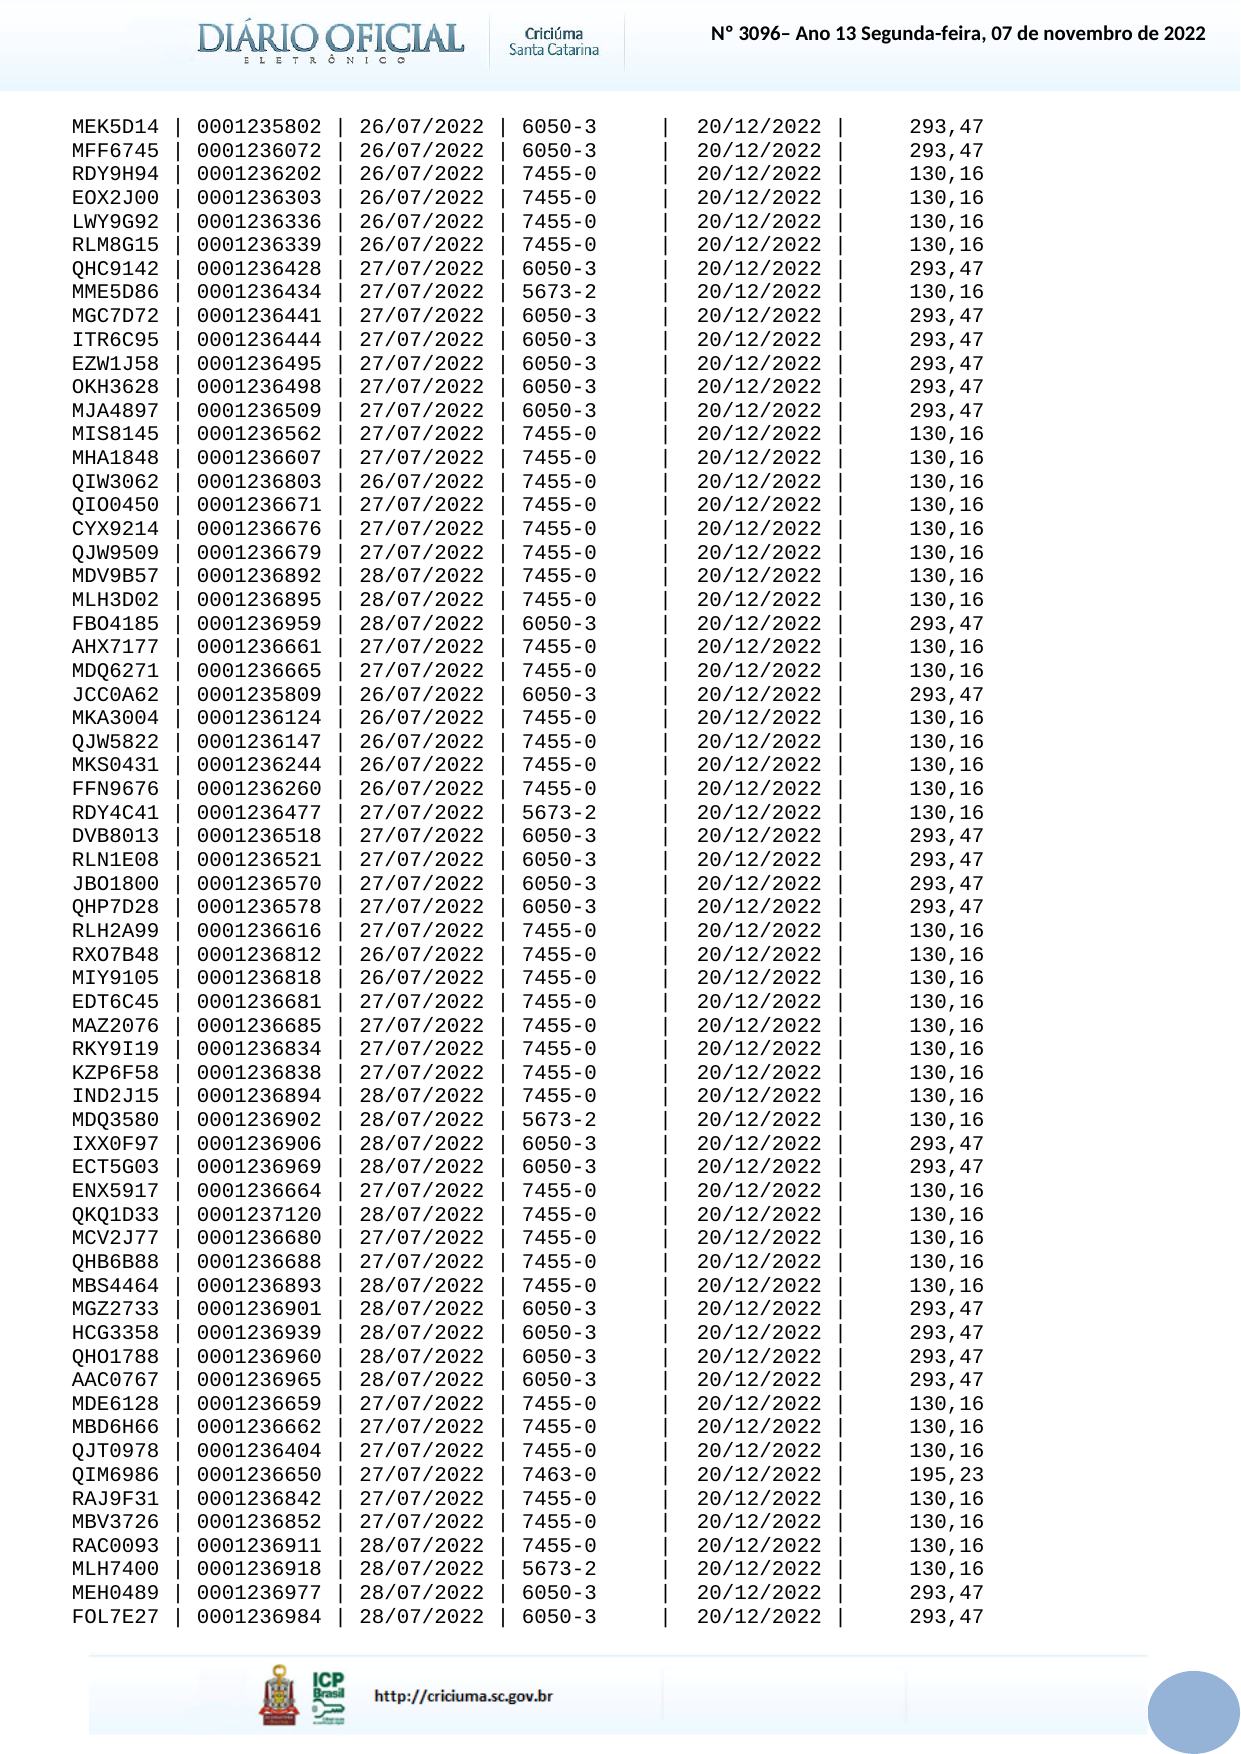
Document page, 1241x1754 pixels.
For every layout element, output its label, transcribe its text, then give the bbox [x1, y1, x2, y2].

text QJT0978 | 0001236404 | 27/07/2022 | 7455-0 | 20/12/2022 | 130,16 [59, 1440, 1167, 1464]
text ECT5G03 | 0001236969 | 28/07/2022 | 6050-3 | 20/12/2022 | 293,47 [59, 1156, 1167, 1180]
text RDY9H94 | 0001236202 | 26/07/2022 | 7455-0 | 20/12/2022 | 130,16 [59, 163, 1167, 187]
text IXX0F97 | 0001236906 | 28/07/2022 | 6050-3 | 20/12/2022 | 293,47 [59, 1133, 1167, 1156]
text MCV2J77 | 0001236680 | 27/07/2022 | 7455-0 | 20/12/2022 | 130,16 [59, 1227, 1167, 1251]
text MBV3726 | 0001236852 | 27/07/2022 | 7455-0 | 20/12/2022 | 130,16 [59, 1511, 1167, 1535]
text QJW5822 | 0001236147 | 26/07/2022 | 7455-0 | 20/12/2022 | 130,16 [59, 731, 1167, 754]
text ITR6C95 | 0001236444 | 27/07/2022 | 6050-3 | 20/12/2022 | 293,47 [59, 329, 1167, 352]
text RLM8G15 | 0001236339 | 26/07/2022 | 7455-0 | 20/12/2022 | 130,16 [59, 234, 1167, 258]
text ENX5917 | 0001236664 | 27/07/2022 | 7455-0 | 20/12/2022 | 130,16 [59, 1180, 1167, 1204]
text QHB6B88 | 0001236688 | 27/07/2022 | 7455-0 | 20/12/2022 | 130,16 [59, 1251, 1167, 1275]
text MLH3D02 | 0001236895 | 28/07/2022 | 7455-0 | 20/12/2022 | 130,16 [59, 589, 1167, 613]
text RLN1E08 | 0001236521 | 27/07/2022 | 6050-3 | 20/12/2022 | 293,47 [59, 849, 1167, 873]
text MJA4897 | 0001236509 | 27/07/2022 | 6050-3 | 20/12/2022 | 293,47 [59, 400, 1167, 423]
text DVB8013 | 0001236518 | 27/07/2022 | 6050-3 | 20/12/2022 | 293,47 [59, 825, 1167, 849]
text AAC0767 | 0001236965 | 28/07/2022 | 6050-3 | 20/12/2022 | 293,47 [59, 1369, 1167, 1393]
text MKA3004 | 0001236124 | 26/07/2022 | 7455-0 | 20/12/2022 | 130,16 [59, 707, 1167, 731]
text MDQ6271 | 0001236665 | 27/07/2022 | 7455-0 | 20/12/2022 | 130,16 [59, 660, 1167, 683]
text RXO7B48 | 0001236812 | 26/07/2022 | 7455-0 | 20/12/2022 | 130,16 [59, 944, 1167, 967]
text MDV9B57 | 0001236892 | 28/07/2022 | 7455-0 | 20/12/2022 | 130,16 [59, 565, 1167, 589]
text QJW9509 | 0001236679 | 27/07/2022 | 7455-0 | 20/12/2022 | 130,16 [59, 542, 1167, 565]
text MDQ3580 | 0001236902 | 28/07/2022 | 5673-2 | 20/12/2022 | 130,16 [59, 1109, 1167, 1133]
text AHX7177 | 0001236661 | 27/07/2022 | 7455-0 | 20/12/2022 | 130,16 [59, 636, 1167, 660]
text MFF6745 | 0001236072 | 26/07/2022 | 6050-3 | 20/12/2022 | 293,47 [59, 140, 1167, 163]
text MLH7400 | 0001236918 | 28/07/2022 | 5673-2 | 20/12/2022 | 130,16 [59, 1558, 1167, 1582]
text MIY9105 | 0001236818 | 26/07/2022 | 7455-0 | 20/12/2022 | 130,16 [59, 967, 1167, 991]
text QIW3062 | 0001236803 | 26/07/2022 | 7455-0 | 20/12/2022 | 130,16 [59, 471, 1167, 494]
text MHA1848 | 0001236607 | 27/07/2022 | 7455-0 | 20/12/2022 | 130,16 [59, 447, 1167, 471]
text FBO4185 | 0001236959 | 28/07/2022 | 6050-3 | 20/12/2022 | 293,47 [59, 613, 1167, 636]
text MGC7D72 | 0001236441 | 27/07/2022 | 6050-3 | 20/12/2022 | 293,47 [59, 305, 1167, 329]
text RDY4C41 | 0001236477 | 27/07/2022 | 5673-2 | 20/12/2022 | 130,16 [59, 802, 1167, 825]
text RKY9I19 | 0001236834 | 27/07/2022 | 7455-0 | 20/12/2022 | 130,16 [59, 1038, 1167, 1062]
text EZW1J58 | 0001236495 | 27/07/2022 | 6050-3 | 20/12/2022 | 293,47 [59, 352, 1167, 376]
text QHC9142 | 0001236428 | 27/07/2022 | 6050-3 | 20/12/2022 | 293,47 [59, 258, 1167, 282]
text MBS4464 | 0001236893 | 28/07/2022 | 7455-0 | 20/12/2022 | 130,16 [59, 1275, 1167, 1298]
text MBD6H66 | 0001236662 | 27/07/2022 | 7455-0 | 20/12/2022 | 130,16 [59, 1417, 1167, 1440]
text EDT6C45 | 0001236681 | 27/07/2022 | 7455-0 | 20/12/2022 | 130,16 [59, 991, 1167, 1014]
text RLH2A99 | 0001236616 | 27/07/2022 | 7455-0 | 20/12/2022 | 130,16 [59, 920, 1167, 944]
text RAJ9F31 | 0001236842 | 27/07/2022 | 7455-0 | 20/12/2022 | 130,16 [59, 1487, 1167, 1511]
text KZP6F58 | 0001236838 | 27/07/2022 | 7455-0 | 20/12/2022 | 130,16 [59, 1062, 1167, 1086]
text QIO0450 | 0001236671 | 27/07/2022 | 7455-0 | 20/12/2022 | 130,16 [59, 494, 1167, 518]
text JCC0A62 | 0001235809 | 26/07/2022 | 6050-3 | 20/12/2022 | 293,47 [59, 683, 1167, 707]
text MKS0431 | 0001236244 | 26/07/2022 | 7455-0 | 20/12/2022 | 130,16 [59, 754, 1167, 778]
text CYX9214 | 0001236676 | 27/07/2022 | 7455-0 | 20/12/2022 | 130,16 [59, 518, 1167, 542]
text EOX2J00 | 0001236303 | 26/07/2022 | 7455-0 | 20/12/2022 | 130,16 [59, 187, 1167, 211]
text MME5D86 | 0001236434 | 27/07/2022 | 5673-2 | 20/12/2022 | 130,16 [59, 282, 1167, 305]
text MAZ2076 | 0001236685 | 27/07/2022 | 7455-0 | 20/12/2022 | 130,16 [59, 1014, 1167, 1038]
text RAC0093 | 0001236911 | 28/07/2022 | 7455-0 | 20/12/2022 | 130,16 [59, 1535, 1167, 1558]
text MIS8145 | 0001236562 | 27/07/2022 | 7455-0 | 20/12/2022 | 130,16 [59, 423, 1167, 447]
text QIM6986 | 0001236650 | 27/07/2022 | 7463-0 | 20/12/2022 | 195,23 [59, 1464, 1167, 1487]
text FFN9676 | 0001236260 | 26/07/2022 | 7455-0 | 20/12/2022 | 130,16 [59, 778, 1167, 802]
text FOL7E27 | 0001236984 | 28/07/2022 | 6050-3 | 20/12/2022 | 293,47 [59, 1606, 1167, 1629]
text MGZ2733 | 0001236901 | 28/07/2022 | 6050-3 | 20/12/2022 | 293,47 [59, 1298, 1167, 1322]
text JBO1800 | 0001236570 | 27/07/2022 | 6050-3 | 20/12/2022 | 293,47 [59, 873, 1167, 896]
text LWY9G92 | 0001236336 | 26/07/2022 | 7455-0 | 20/12/2022 | 130,16 [59, 211, 1167, 234]
text QHO1788 | 0001236960 | 28/07/2022 | 6050-3 | 20/12/2022 | 293,47 [59, 1346, 1167, 1369]
text OKH3628 | 0001236498 | 27/07/2022 | 6050-3 | 20/12/2022 | 293,47 [59, 376, 1167, 400]
text QHP7D28 | 0001236578 | 27/07/2022 | 6050-3 | 20/12/2022 | 293,47 [59, 896, 1167, 920]
text MEH0489 | 0001236977 | 28/07/2022 | 6050-3 | 20/12/2022 | 293,47 [59, 1582, 1167, 1606]
text IND2J15 | 0001236894 | 28/07/2022 | 7455-0 | 20/12/2022 | 130,16 [59, 1086, 1167, 1109]
text MEK5D14 | 0001235802 | 26/07/2022 | 6050-3 | 20/12/2022 | 293,47 [59, 116, 1167, 140]
text HCG3358 | 0001236939 | 28/07/2022 | 6050-3 | 20/12/2022 | 293,47 [59, 1322, 1167, 1346]
text QKQ1D33 | 0001237120 | 28/07/2022 | 7455-0 | 20/12/2022 | 130,16 [59, 1204, 1167, 1227]
text MDE6128 | 0001236659 | 27/07/2022 | 7455-0 | 20/12/2022 | 130,16 [59, 1393, 1167, 1417]
